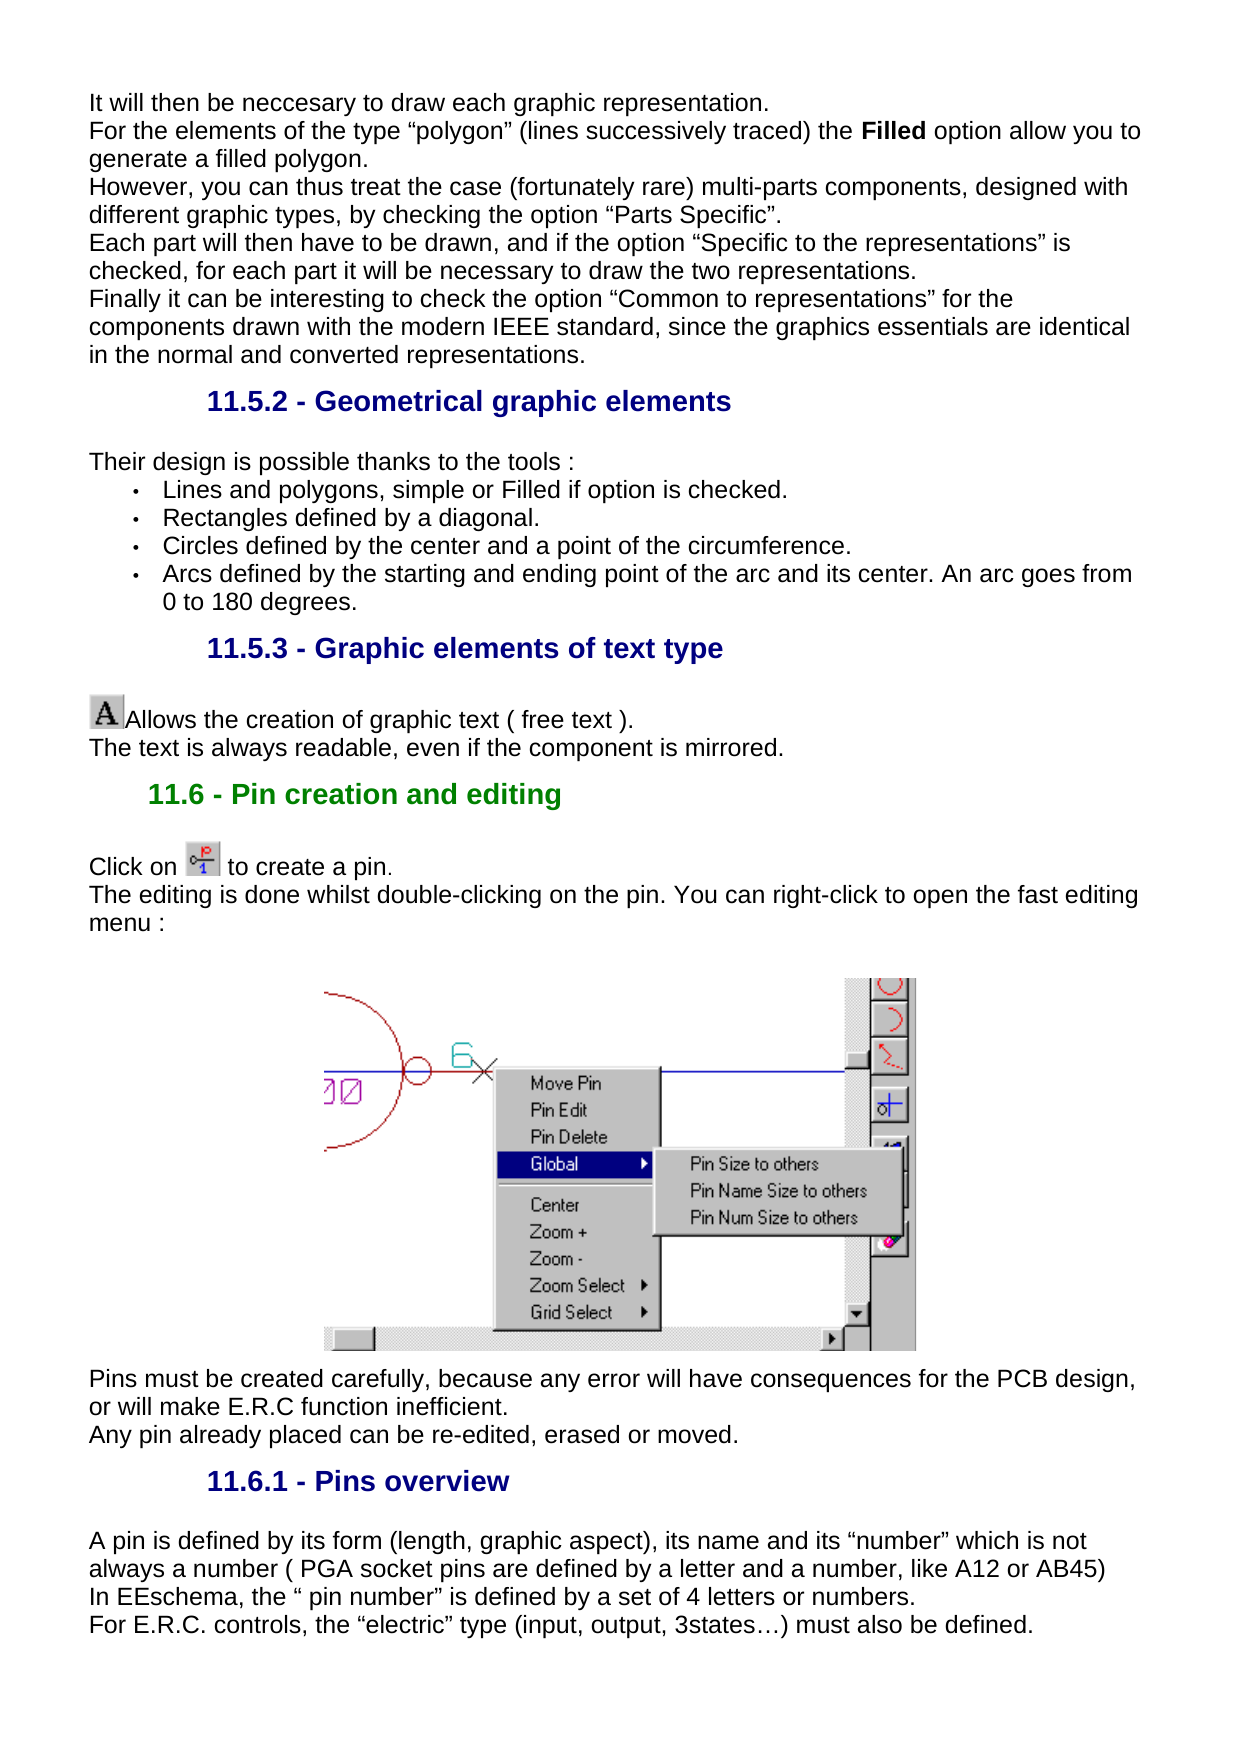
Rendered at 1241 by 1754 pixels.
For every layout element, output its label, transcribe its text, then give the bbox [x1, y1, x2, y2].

text Each part will then have to be drawn, and if the option “Specific to the representations” is checked, for each part it will be necessary to draw the two representations. [88, 229, 1152, 285]
text The text is always readable, even if the component is mirrored. [88, 734, 1152, 762]
text For E.R.C. controls, the “electric” type (input, output, 3states…) must also be defined. [88, 1611, 1152, 1639]
text Allows the creation of graphic text ( free text ). [88, 694, 1152, 734]
list Circles defined by the center and a point of the circumference. [133, 531, 1152, 559]
text Pins must be created carefully, because any error will have consequences for the PCB design, or will make E.R.C function inefficient. [88, 1364, 1152, 1420]
text The editing is done whilst double-clicking on the pin. You can right-click to open the fast editing menu : [88, 880, 1152, 936]
text However, you can thus treat the case (fortunately rare) multi-parts components, designed with different graphic types, by checking the option “Parts Specific”. [88, 173, 1152, 229]
list Rectangles defined by a diagonal. [133, 503, 1152, 531]
text Click on to create a pin. [88, 840, 1152, 880]
text Any pin already placed can be re-edited, erased or moved. [88, 1420, 1152, 1448]
text Their design is possible thanks to the tools : [88, 447, 1152, 475]
subtitle Pin creation and editing [148, 778, 1152, 811]
text It will then be neccesary to draw each graphic representation. [88, 88, 1152, 117]
text For the elements of the type “polygon” (lines successively traced) the Filled option allow you to generate a filled polygon. [88, 117, 1152, 173]
list Lines and polygons, simple or Filled if option is checked. [133, 475, 1152, 503]
subtitle Graphic elements of text type [207, 632, 1152, 664]
subtitle Pins overview [207, 1465, 1152, 1497]
subtitle Geometrical graphic elements [207, 385, 1152, 418]
text A pin is defined by its form (length, graphic aspect), its name and its “number” which is not always a number ( PGA socket pins are defined by a letter and a number, like A12 or AB45) [88, 1527, 1152, 1583]
text Finally it can be interesting to check the option “Common to representations” for the components drawn with the modern IEEE standard, since the graphics essentials are identical in the normal and converted representations. [88, 285, 1152, 369]
text In EEschema, the “ pin number” is defined by a set of 4 letters or numbers. [88, 1583, 1152, 1611]
list Arcs defined by the starting and ending point of the arc and its center. An arc goes from 0 to 180 degrees. [133, 559, 1152, 615]
